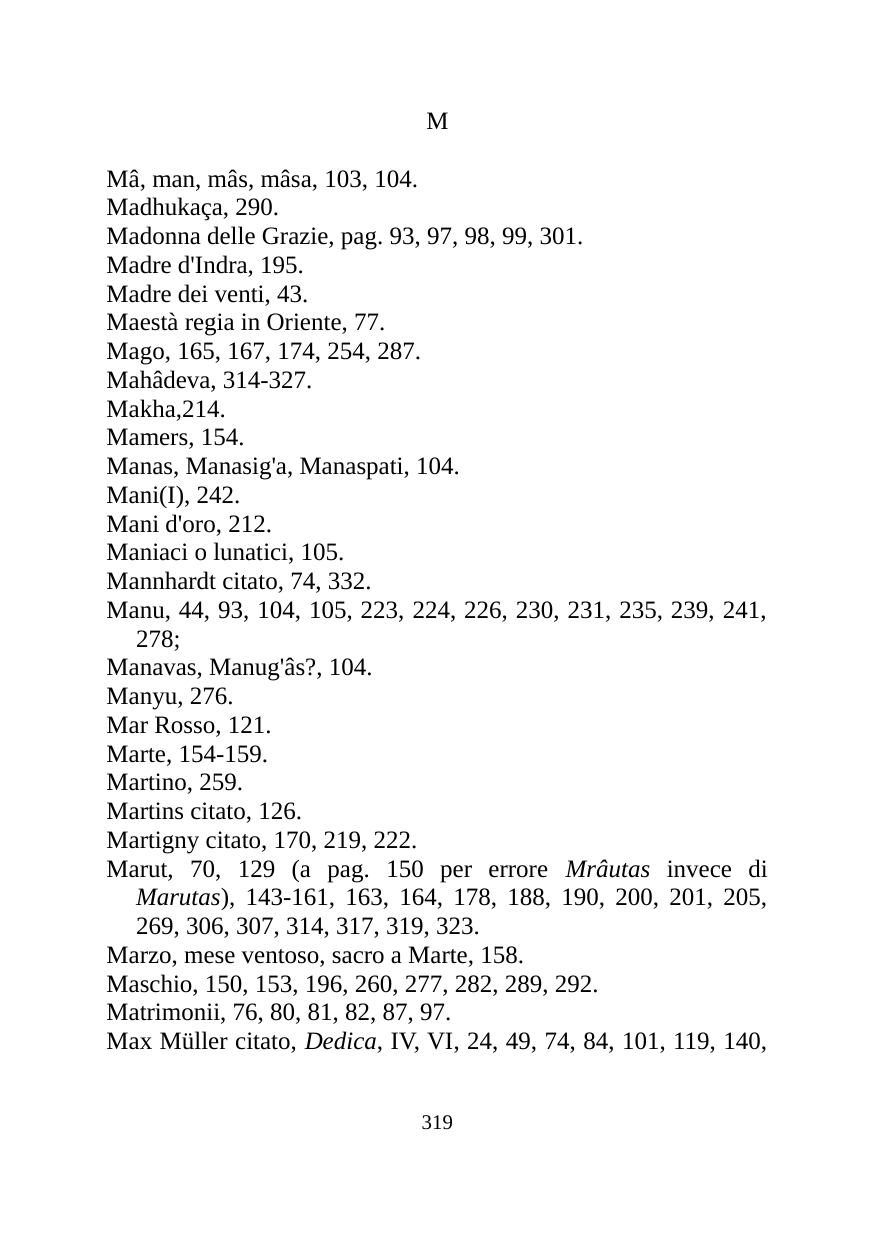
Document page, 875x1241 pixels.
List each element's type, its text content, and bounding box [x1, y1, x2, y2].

text Madhukaça, 290. [106, 192, 768, 221]
text Maniaci o lunatici, 105. [106, 537, 768, 566]
text Maschio, 150, 153, 196, 260, 277, 282, 289, 292. [106, 969, 768, 997]
text Mar Rosso, 121. [106, 710, 768, 739]
text M [106, 106, 768, 135]
text Madre d'Indra, 195. [106, 250, 768, 279]
text Marut, 70, 129 (a pag. 150 per errore Mrâutas invece di Marutas), 143-161, 163, 164, 178, 188, 190, 200, 201, 205, 269, 306, 307, 314, 317, 319, 323. [106, 854, 768, 940]
text Martins citato, 126. [106, 796, 768, 825]
text Matrimonii, 76, 80, 81, 82, 87, 97. [106, 997, 768, 1026]
text Marte, 154-159. [106, 739, 768, 767]
text Mago, 165, 167, 174, 254, 287. [106, 336, 768, 365]
text Martino, 259. [106, 767, 768, 796]
text Manyu, 276. [106, 681, 768, 710]
text Mahâdeva, 314-327. [106, 365, 768, 394]
text Marzo, mese ventoso, sacro a Marte, 158. [106, 940, 768, 969]
text Mani d'oro, 212. [106, 509, 768, 537]
text Mannhardt citato, 74, 332. [106, 566, 768, 595]
text Makha,214. [106, 394, 768, 422]
text Madre dei venti, 43. [106, 279, 768, 307]
text Mamers, 154. [106, 422, 768, 451]
text Manavas, Manug'âs?, 104. [106, 652, 768, 681]
text Manas, Manasig'a, Manaspati, 104. [106, 451, 768, 480]
text Maestà regia in Oriente, 77. [106, 307, 768, 336]
text Manu, 44, 93, 104, 105, 223, 224, 226, 230, 231, 235, 239, 241, 278; [106, 595, 768, 652]
text Max Müller citato, Dedica, IV, VI, 24, 49, 74, 84, 101, 119, 140, [106, 1026, 768, 1055]
text Mâ, man, mâs, mâsa, 103, 104. [106, 164, 768, 192]
text Mani(I), 242. [106, 480, 768, 509]
text Madonna delle Grazie, pag. 93, 97, 98, 99, 301. [106, 221, 768, 250]
text Martigny citato, 170, 219, 222. [106, 825, 768, 854]
